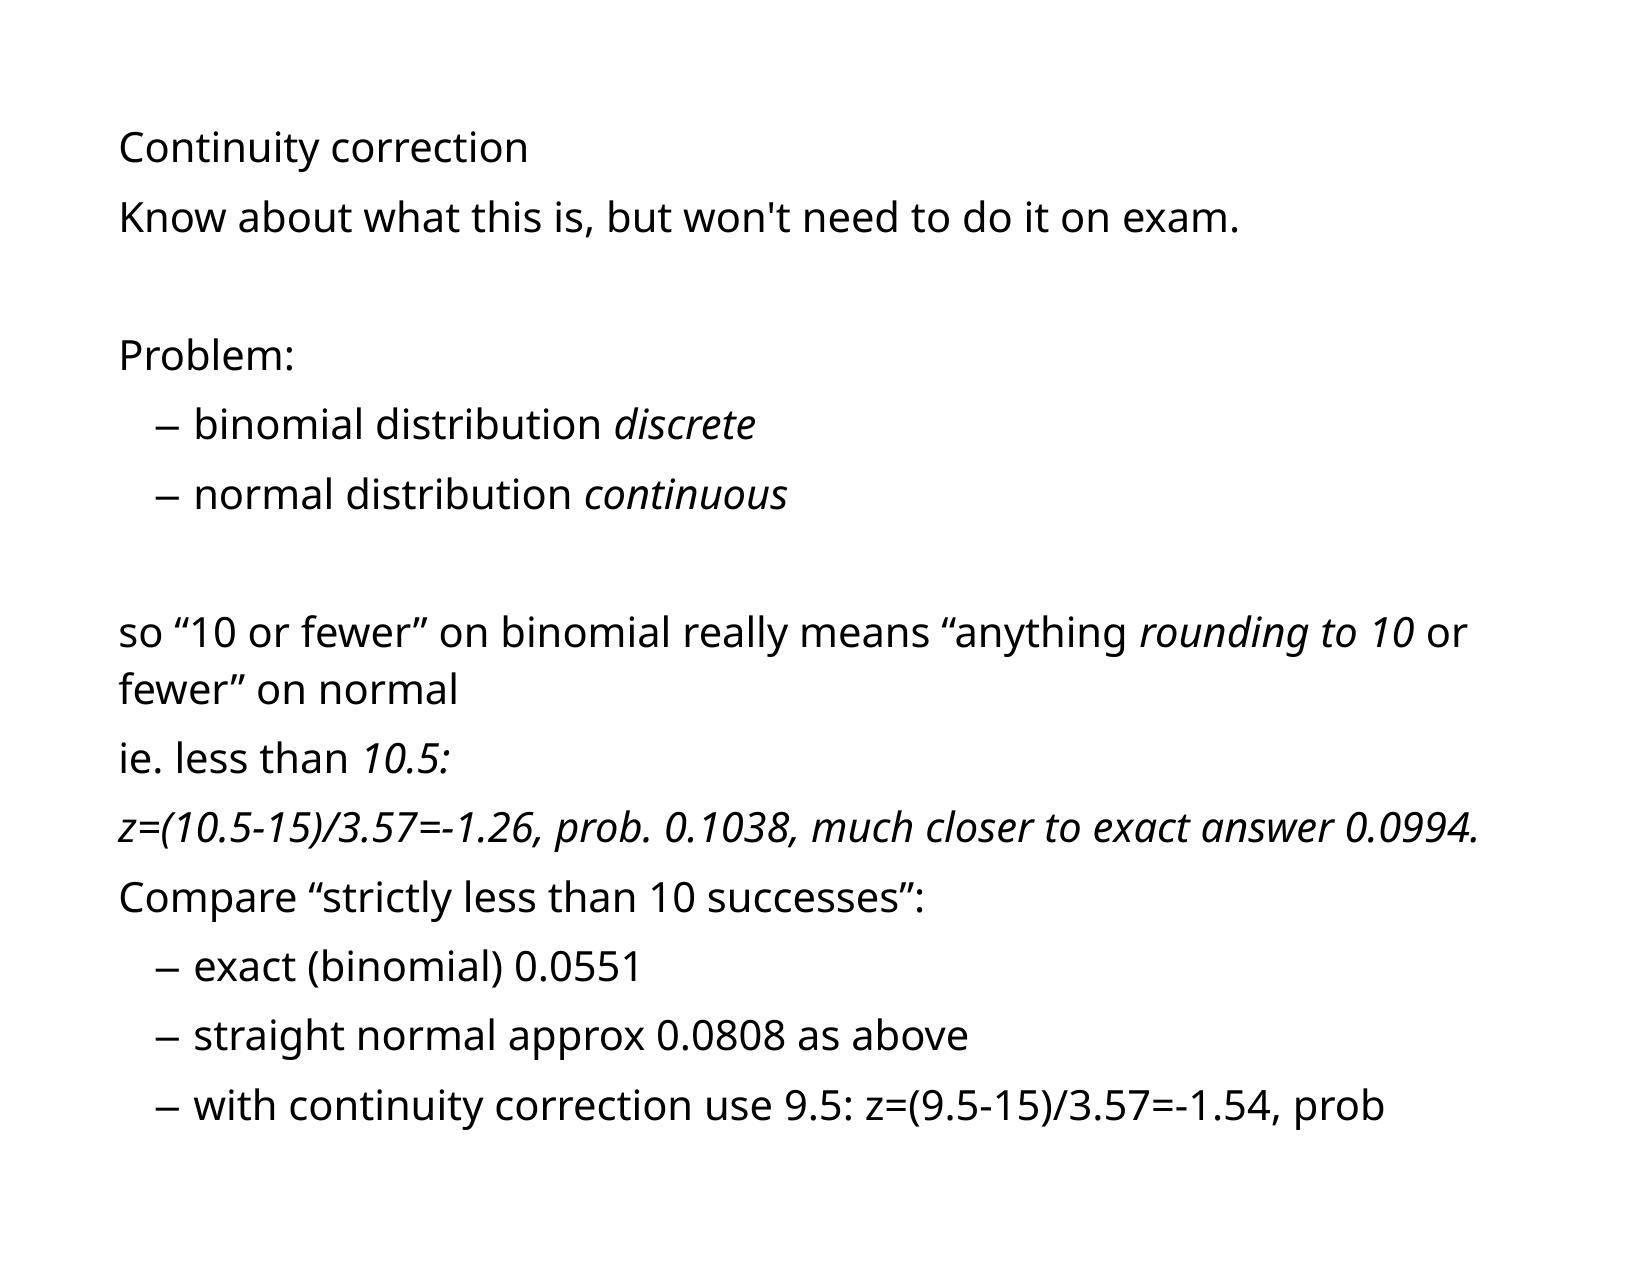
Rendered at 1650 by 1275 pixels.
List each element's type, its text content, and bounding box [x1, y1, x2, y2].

list with continuity correction use 9.5: z=(9.5-15)/3.57=-1.54, prob [156, 1075, 1532, 1132]
text Continuity correction [118, 118, 1532, 175]
text so “10 or fewer” on binomial really means “anything rounding to 10 or fewer” on normal [118, 603, 1532, 717]
list exact (binomial) 0.0551 [156, 937, 1532, 994]
text Problem: [118, 326, 1532, 383]
text Compare “strictly less than 10 successes”: [118, 868, 1532, 924]
text z=(10.5-15)/3.57=-1.26, prob. 0.1038, much closer to exact answer 0.0994. [118, 798, 1532, 855]
text ie. less than 10.5: [118, 729, 1532, 786]
text Know about what this is, but won't need to do it on exam. [118, 187, 1532, 244]
list straight normal approx 0.0808 as above [156, 1006, 1532, 1063]
list binomial distribution discrete [156, 395, 1532, 452]
list normal distribution continuous [156, 464, 1532, 521]
